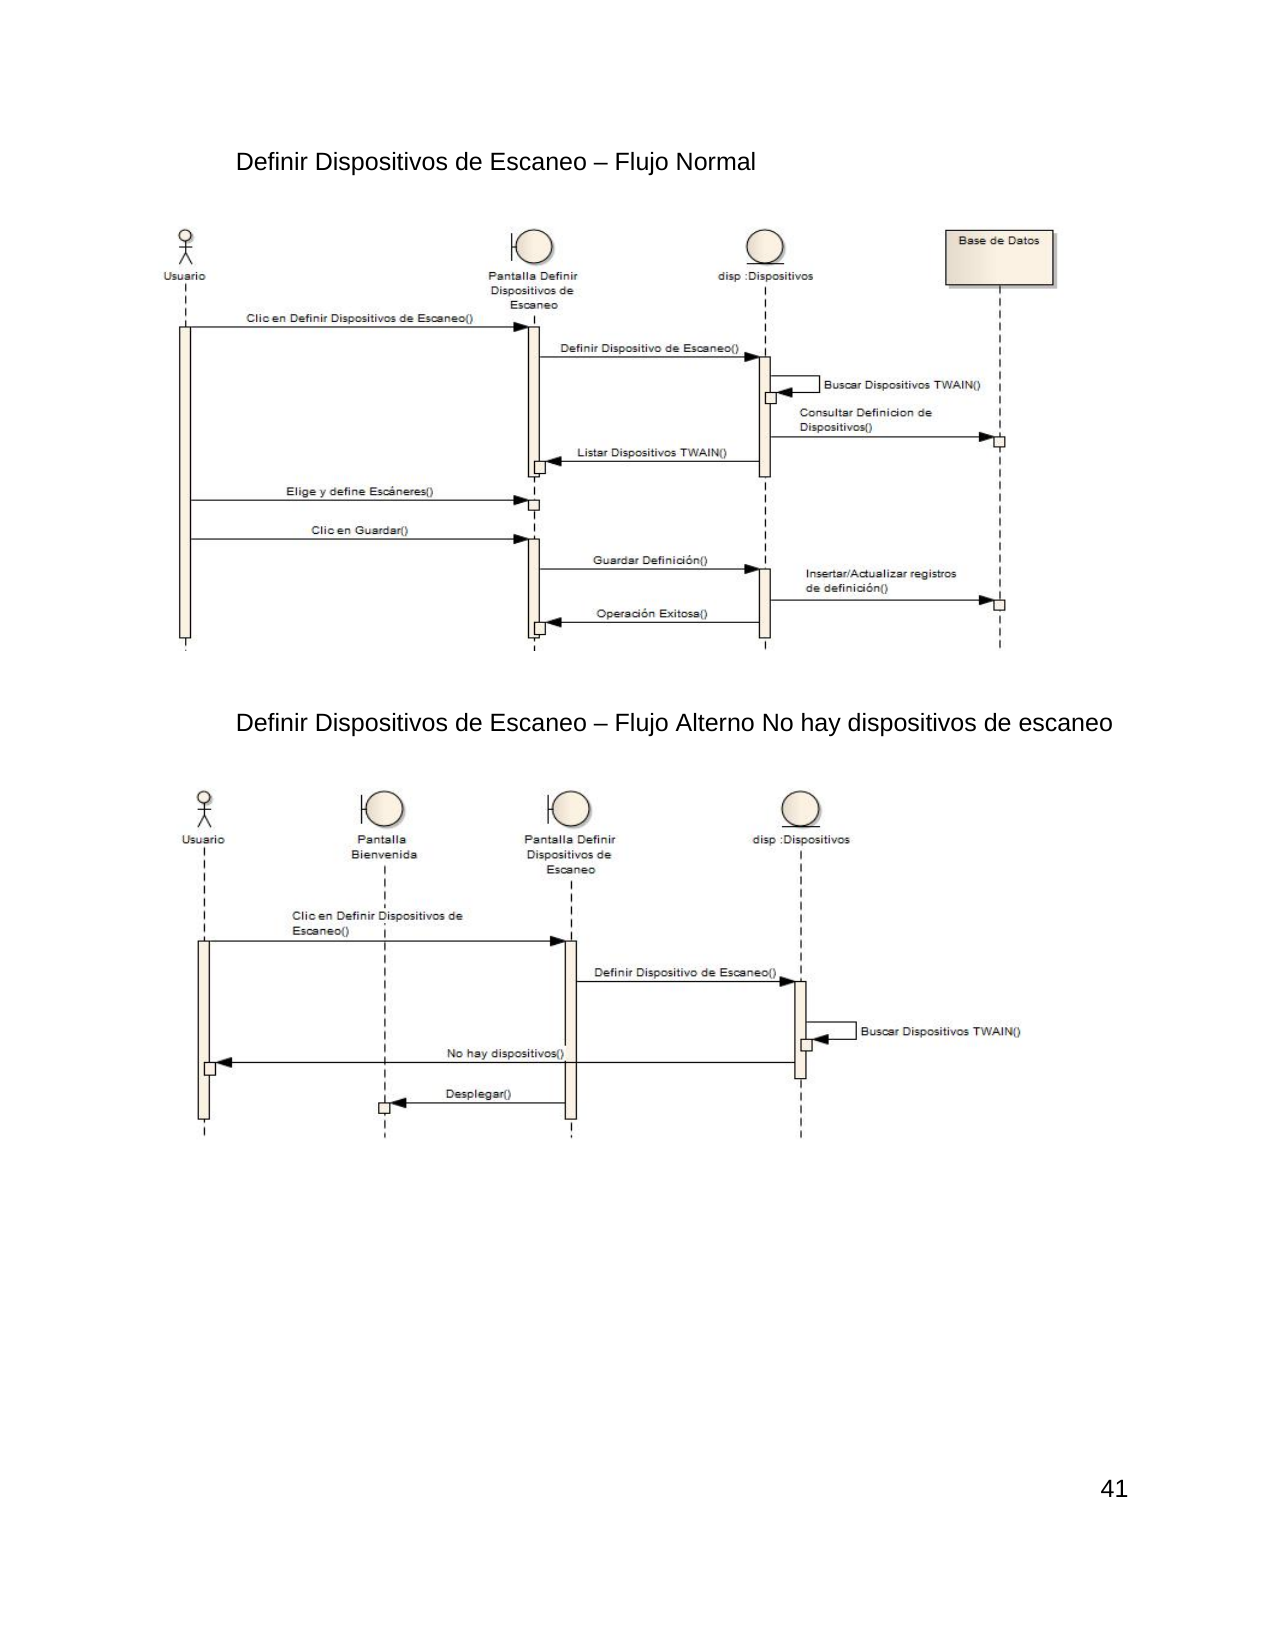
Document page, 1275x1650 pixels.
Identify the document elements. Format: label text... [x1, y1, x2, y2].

picture [141, 219, 1072, 651]
text Definir Dispositivos de Escaneo – Flujo Normal [147, 147, 1128, 176]
text Definir Dispositivos de Escaneo – Flujo Alterno No hay dispositivos de escaneo [147, 708, 1128, 737]
picture [151, 779, 1038, 1153]
